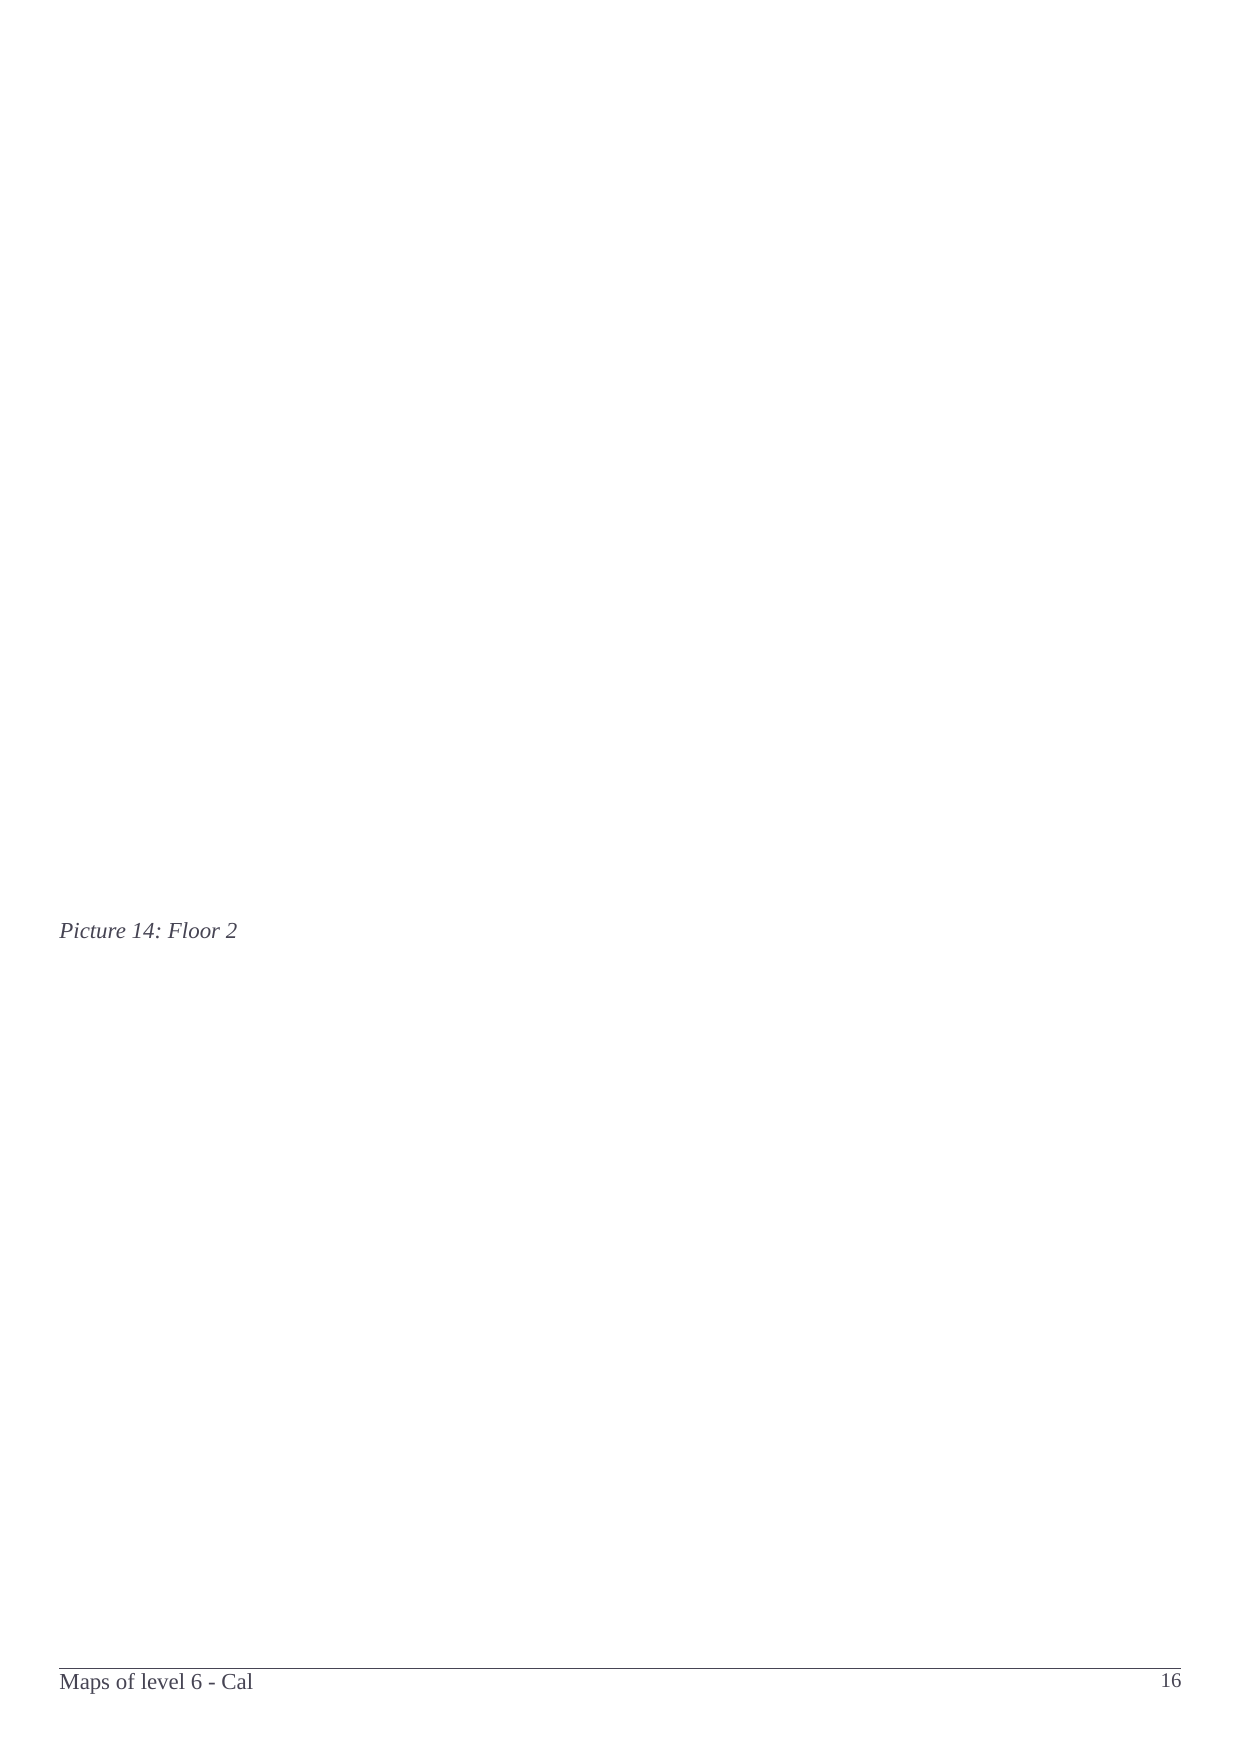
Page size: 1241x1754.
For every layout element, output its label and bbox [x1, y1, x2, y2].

table_cell [64, 924, 70, 931]
table_cell [59, 59, 1181, 978]
